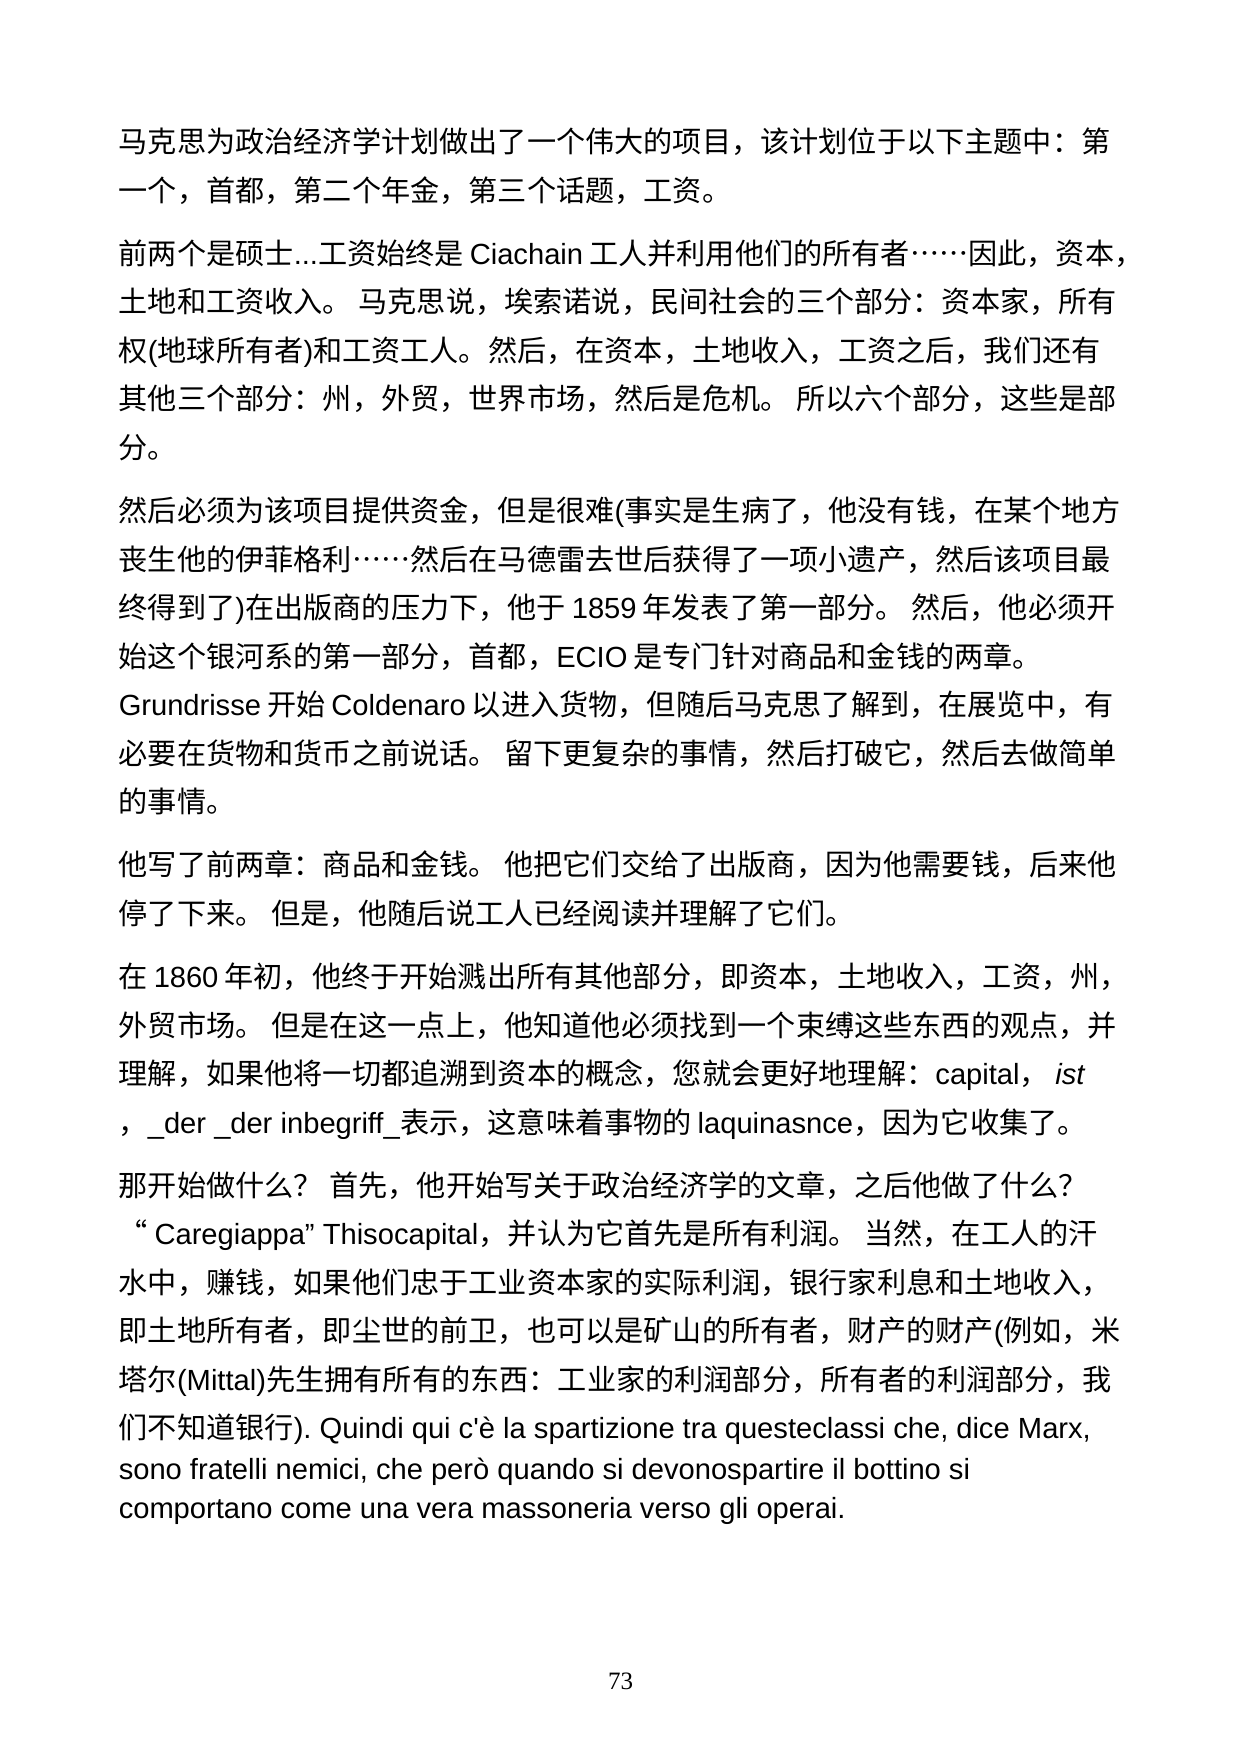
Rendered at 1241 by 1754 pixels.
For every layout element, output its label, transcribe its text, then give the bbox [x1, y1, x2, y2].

text 那开始做什么？ 首先，他开始写关于政治经济学的文章，之后他做了什么？ “ Caregiappa” Thisocapital，并认为它首先是所有利润。 当然，在工人的汗水中，赚钱，如果他们忠于工业资本家的实际利润，银行家利息和土地收入，即土地所有者，即尘世的前卫，也可以是矿山的所有者，财产的财产(例如，米塔尔(Mittal)先生拥有所有的东西：工业家的利润部分，所有者的利润部分，我们不知道银行). Quindi qui c'è la spartizione tra questeclassi che, dice Marx, sono fratelli nemici, che però quando si devonospartire il bottino si comportano come una vera massoneria verso gli operai. [118, 1162, 1122, 1524]
text 他写了前两章：商品和金钱。 他把它们交给了出版商，因为他需要钱，后来他停了下来。 但是，他随后说工人已经阅读并理解了它们。 [118, 842, 1122, 933]
text 前两个是硕士...工资始终是Ciachain工人并利用他们的所有者……因此，资本，土地和工资收入。 马克思说，埃索诺说，民间社会的三个部分：资本家，所有权(地球所有者)和工资工人。然后，在资本，土地收入，工资之后，我们还有其他三个部分：州，外贸，世界市场，然后是危机。 所以六个部分，这些是部分。 [118, 230, 1122, 467]
text 然后必须为该项目提供资金，但是很难(事实是生病了，他没有钱，在某个地方丧生他的伊菲格利……然后在马德雷去世后获得了一项小遗产，然后该项目最终得到了)在出版商的压力下，他于1859年发表了第一部分。 然后，他必须开始这个银河系的第一部分，首都，ECIO是专门针对商品和金钱的两章。 Grundrisse开始Coldenaro以进入货物，但随后马克思了解到，在展览中，有必要在货物和货币之前说话。 留下更复杂的事情，然后打破它，然后去做简单的事情。 [118, 487, 1122, 821]
text 马克思为政治经济学计划做出了一个伟大的项目，该计划位于以下主题中：第一个，首都，第二个年金，第三个话题，工资。 [118, 118, 1122, 209]
text 在1860年初，他终于开始溅出所有其他部分，即资本，土地收入，工资，州，外贸市场。 但是在这一点上，他知道他必须找到一个束缚这些东西的观点，并理解，如果他将一切都追溯到资本的概念，您就会更好地理解：capital， ist ，_der _der inbegriff_表示，这意味着事物的laquinasnce，因为它收集了。 [118, 953, 1122, 1141]
